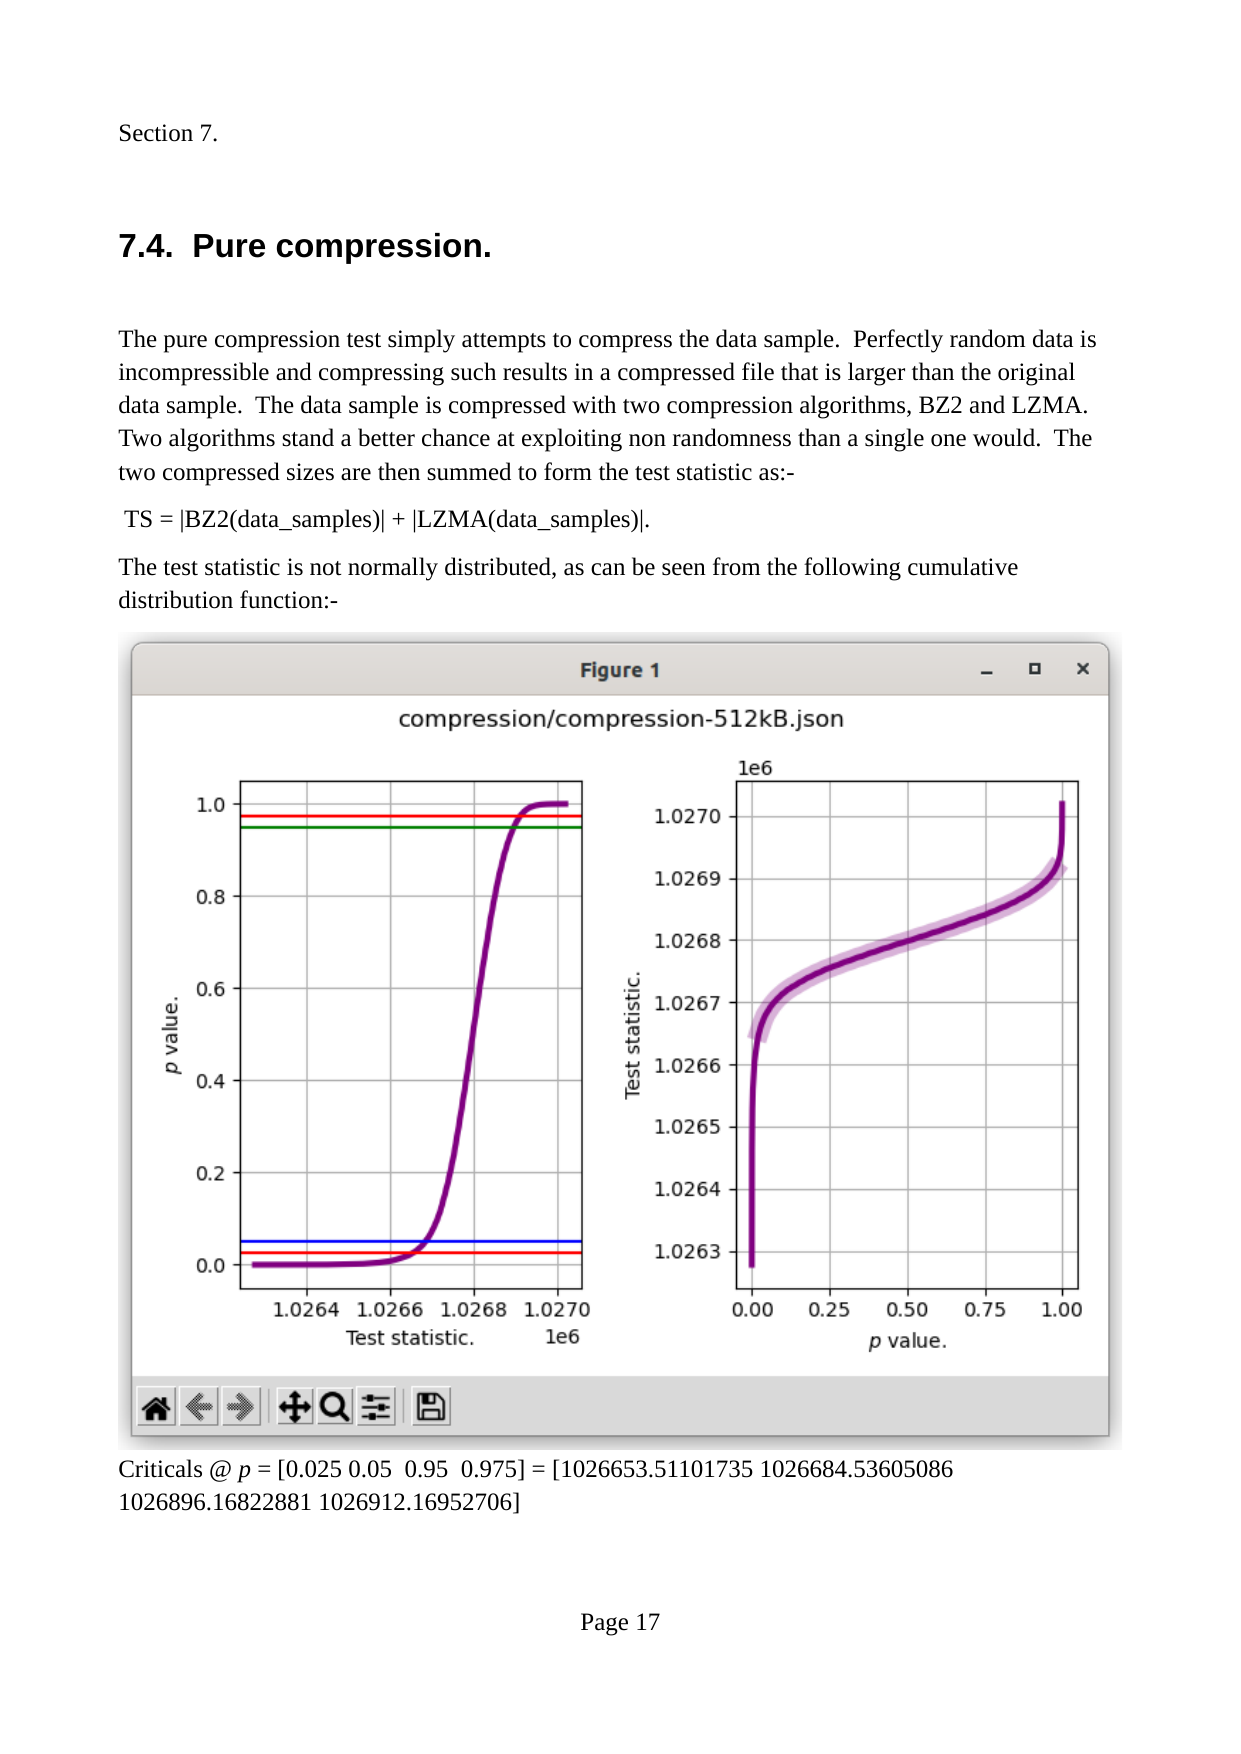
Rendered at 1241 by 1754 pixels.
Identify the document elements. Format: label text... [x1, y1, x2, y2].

text Criticals @ p = [0.025 0.05 0.95 0.975] = [1026653.51101735 1026684.53605086 1026896.16822881 1026912.16952706] [118, 1450, 1122, 1515]
picture [118, 632, 1123, 1450]
subtitle Pure compression. [118, 226, 1122, 264]
text The pure compression test simply attempts to compress the data sample. Perfectly random data is incompressible and compressing such results in a compressed file that is larger than the original data sample. The data sample is compressed with two compression algorithms, BZ2 and LZMA. Two algorithms stand a better chance at exploiting non randomness than a single one would. The two compressed sizes are then summed to form the test statistic as:- [118, 324, 1122, 485]
text TS = |BZ2(data_samples)| + |LZMA(data_samples)|. [118, 504, 1122, 533]
text The test statistic is not normally distributed, as can be seen from the following cumulative distribution function:- [118, 552, 1122, 613]
